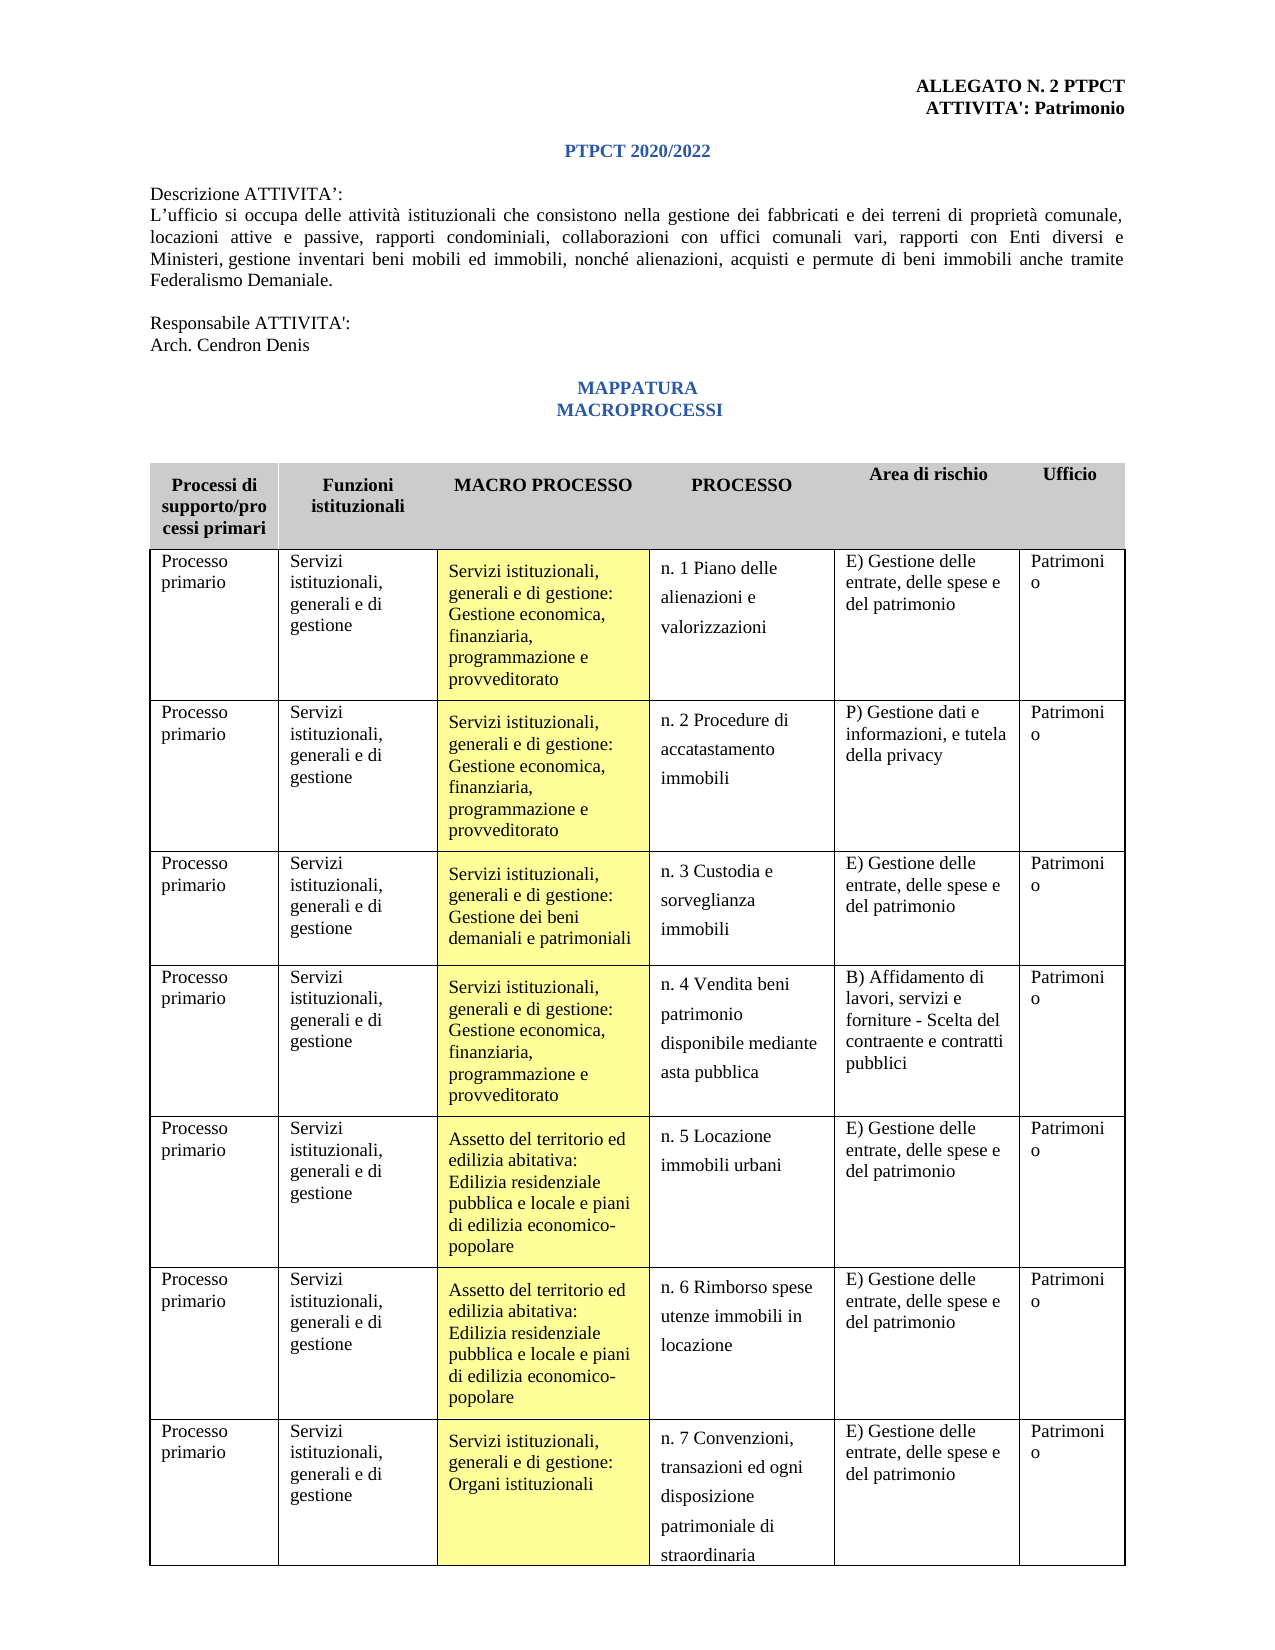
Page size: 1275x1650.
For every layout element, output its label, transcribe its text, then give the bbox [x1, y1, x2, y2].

table_cell Processo primario [151, 1117, 278, 1267]
table_cell Servizi istituzionali, generali e di gestione: Organi istituzionali [438, 1420, 649, 1565]
table_cell Patrimonio [1020, 1420, 1124, 1565]
table_cell n. 4 Vendita beni patrimonio disponibile mediante asta pubblica [650, 966, 834, 1116]
text ATTIVITA': Patrimonio [150, 97, 1125, 118]
table_cell E) Gestione delle entrate, delle spese e del patrimonio [835, 550, 1019, 700]
table_cell B) Affidamento di lavori, servizi e forniture - Scelta del contraente e contratti pubblici [835, 966, 1019, 1116]
table_cell Processo primario [151, 1268, 278, 1418]
table_header Area di rischio [834, 463, 1019, 549]
table_cell n. 2 Procedure di accatastamento immobili [650, 701, 834, 851]
table_cell Patrimonio [1020, 966, 1124, 1116]
table_cell Processo primario [151, 1420, 278, 1565]
table_cell Servizi istituzionali, generali e di gestione [279, 1420, 437, 1565]
table_cell Patrimonio [1020, 1268, 1124, 1418]
table_cell n. 6 Rimborso spese utenze immobili in locazione [650, 1268, 834, 1418]
table_cell Servizi istituzionali, generali e di gestione [279, 550, 437, 700]
table_cell Assetto del territorio ed edilizia abitativa: Edilizia residenziale pubblica e locale e piani di edilizia economico-popolare [438, 1268, 649, 1418]
table_cell Patrimonio [1020, 550, 1124, 700]
table_header Ufficio [1019, 463, 1125, 549]
table_header PROCESSO [649, 463, 834, 549]
text Arch. Cendron Denis [150, 334, 1125, 355]
table_header Processi di supporto/processi primari [150, 463, 278, 549]
text MACROPROCESSI [150, 398, 1125, 420]
text ALLEGATO N. 2 PTPCT [150, 75, 1125, 97]
table_cell Assetto del territorio ed edilizia abitativa: Edilizia residenziale pubblica e locale e piani di edilizia economico-popolare [438, 1117, 649, 1267]
table_cell Processo primario [151, 852, 278, 965]
table_cell E) Gestione delle entrate, delle spese e del patrimonio [835, 1117, 1019, 1267]
table_cell Servizi istituzionali, generali e di gestione [279, 1117, 437, 1267]
table_cell Patrimonio [1020, 852, 1124, 965]
text Responsabile ATTIVITA': [150, 312, 1125, 334]
table_cell Servizi istituzionali, generali e di gestione: Gestione economica, finanziaria, programmazione e provveditorato [438, 701, 649, 851]
table_cell E) Gestione delle entrate, delle spese e del patrimonio [835, 1268, 1019, 1418]
table_cell Processo primario [151, 701, 278, 851]
table_cell n. 5 Locazione immobili urbani [650, 1117, 834, 1267]
table_cell Servizi istituzionali, generali e di gestione [279, 701, 437, 851]
table_header Funzioni istituzionali [279, 463, 437, 549]
text Descrizione ATTIVITA’: [150, 183, 1125, 204]
text L’ufficio si occupa delle attività istituzionali che consistono nella gestione dei fabbricati e dei terreni di proprietà comunale, locazioni attive e passive, rapporti condominiali, collaborazioni con uffici comunali vari, rapporti con Enti diversi e Ministeri, gestione inventari beni mobili ed immobili, nonché alienazioni, acquisti e permute di beni immobili anche tramite Federalismo Demaniale. [150, 204, 1125, 291]
table_cell Servizi istituzionali, generali e di gestione: Gestione economica, finanziaria, programmazione e provveditorato [438, 550, 649, 700]
table_cell Processo primario [151, 550, 278, 700]
table_cell E) Gestione delle entrate, delle spese e del patrimonio [835, 852, 1019, 965]
text PTPCT 2020/2022 [150, 140, 1125, 161]
table_cell Servizi istituzionali, generali e di gestione: Gestione dei beni demaniali e patrimoniali [438, 852, 649, 965]
table_cell Patrimonio [1020, 701, 1124, 851]
table_cell Servizi istituzionali, generali e di gestione [279, 852, 437, 965]
table_cell Patrimonio [1020, 1117, 1124, 1267]
table_cell n. 7 Convenzioni, transazioni ed ogni disposizione patrimoniale di straordinaria [650, 1420, 834, 1565]
table_cell P) Gestione dati e informazioni, e tutela della privacy [835, 701, 1019, 851]
table_cell Processo primario [151, 966, 278, 1116]
table_cell Servizi istituzionali, generali e di gestione [279, 966, 437, 1116]
table_cell n. 3 Custodia e sorveglianza immobili [650, 852, 834, 965]
table_cell Servizi istituzionali, generali e di gestione: Gestione economica, finanziaria, programmazione e provveditorato [438, 966, 649, 1116]
table_cell E) Gestione delle entrate, delle spese e del patrimonio [835, 1420, 1019, 1565]
text MAPPATURA [150, 377, 1125, 398]
table_cell Servizi istituzionali, generali e di gestione [279, 1268, 437, 1418]
table_cell n. 1 Piano delle alienazioni e valorizzazioni [650, 550, 834, 700]
table_header MACRO PROCESSO [437, 463, 649, 549]
